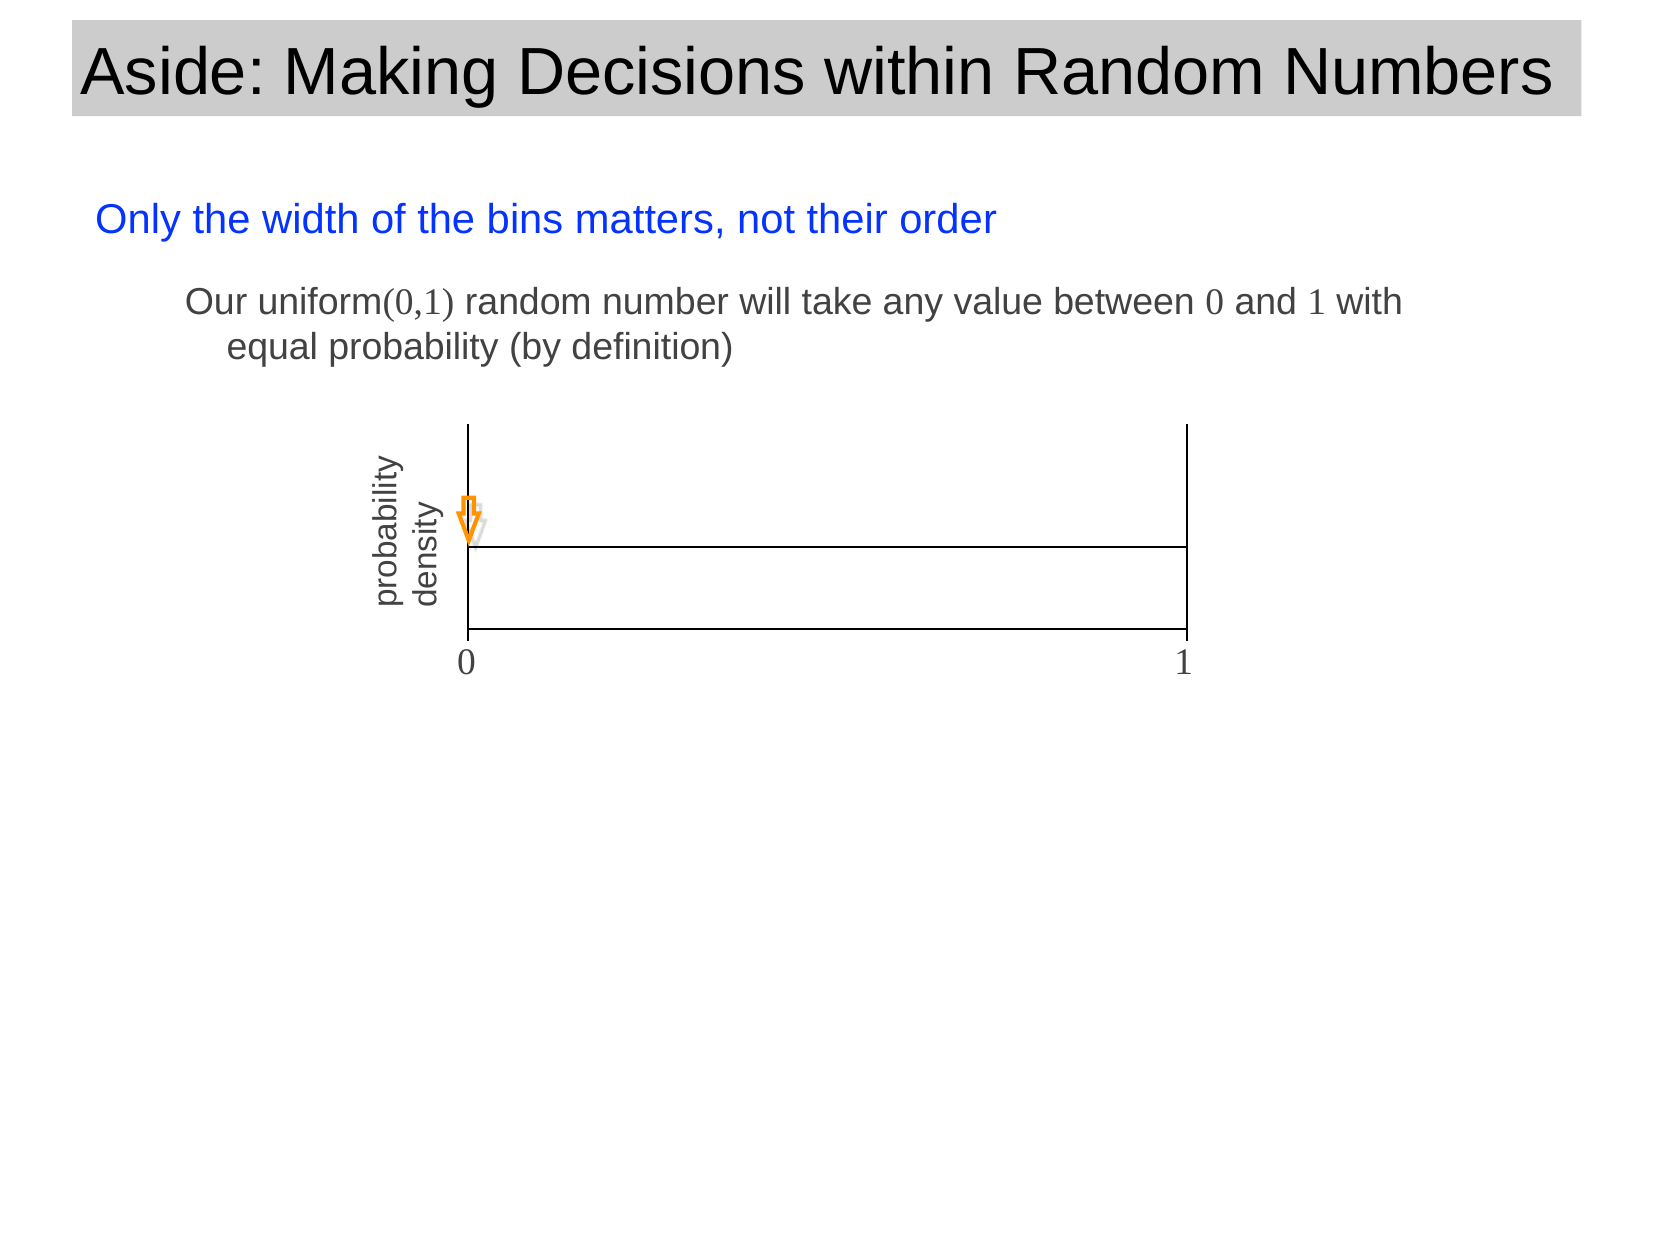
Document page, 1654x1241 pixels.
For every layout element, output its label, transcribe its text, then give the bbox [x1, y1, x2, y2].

text_box Aside: Making Decisions within Random Numbers [72, 20, 1582, 117]
text_box probability density [354, 438, 452, 617]
text_box Only the width of the bins matters, not their order [86, 183, 1495, 251]
text_box Our uniform(0,1) random number will take any value between 0 and 1 with equal probability (by definition) [176, 268, 1508, 376]
text_box 1 [1166, 628, 1202, 691]
text_box 0 [448, 628, 485, 691]
